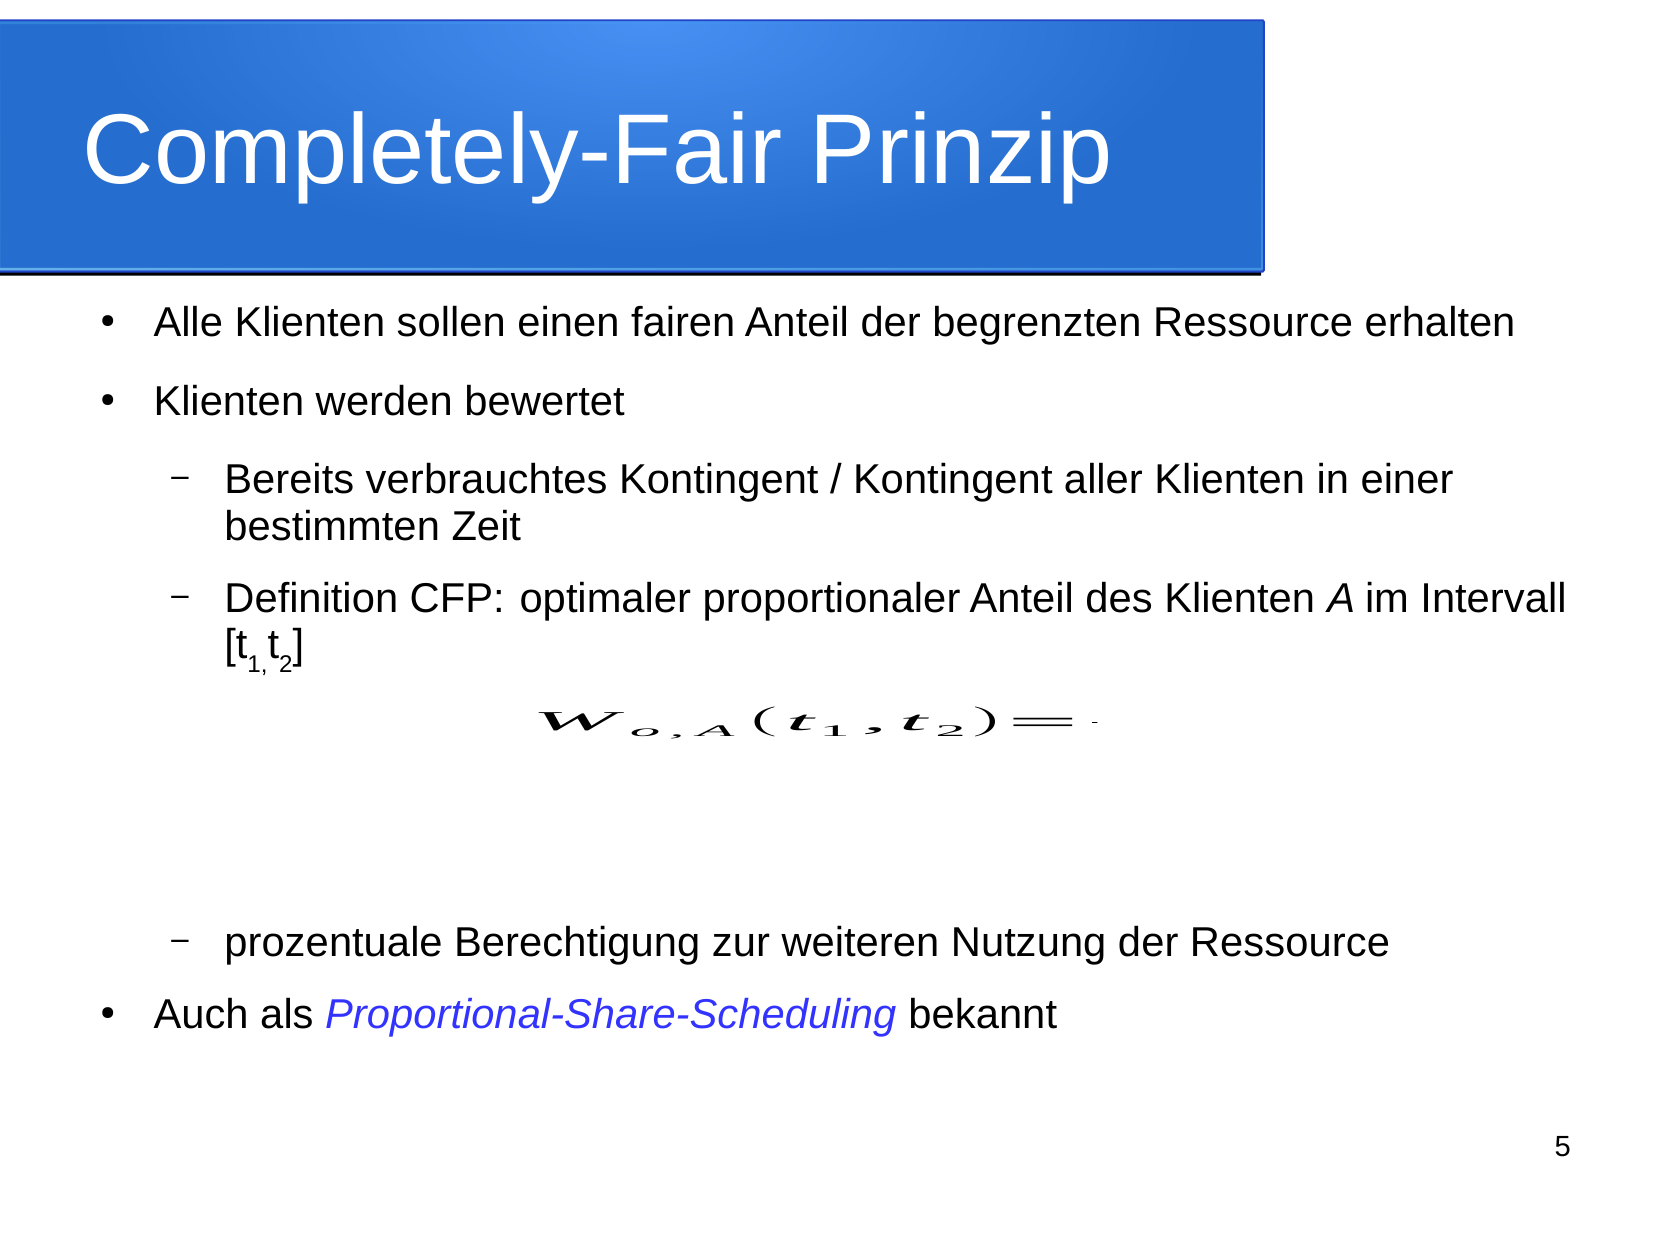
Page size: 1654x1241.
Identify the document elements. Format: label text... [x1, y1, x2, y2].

chart [519, 686, 1098, 842]
title Completely-Fair Prinzip [82, 38, 1235, 261]
list Alle Klienten sollen einen fairen Anteil der begrenzten Ressource erhalten Klienten werden bewertet Bereits verbrauchtes Kontingent / Kontingent aller Klienten in einer bestimmten Zeit Definition CFP: optimaler proportionaler Anteil des Klienten A im Intervall [t1,t2] prozentuale Berechtigung zur weiteren Nutzung der Ressource Auch als Proportional-Share-Scheduling bekannt [82, 299, 1571, 1101]
chart [775, 596, 894, 656]
